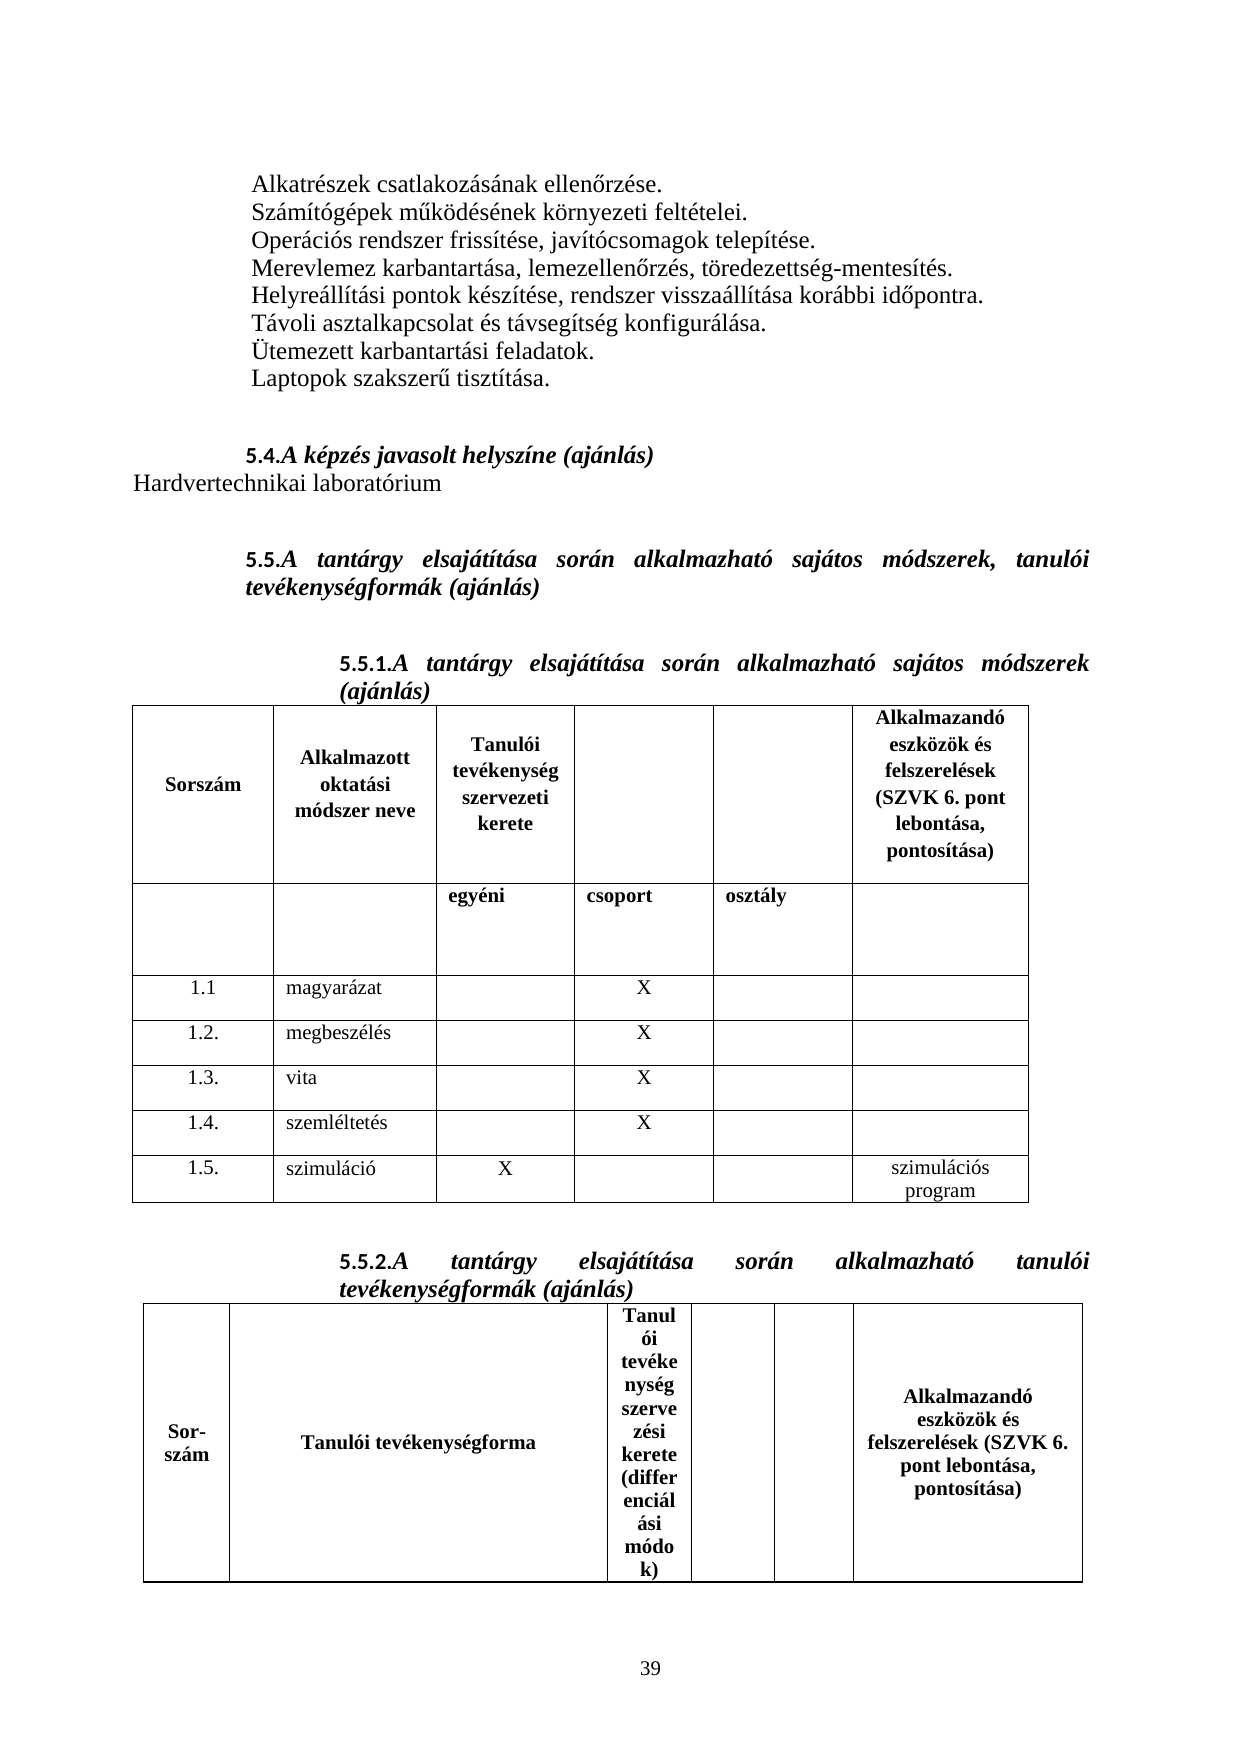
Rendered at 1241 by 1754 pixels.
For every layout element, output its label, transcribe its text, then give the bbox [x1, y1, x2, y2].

table_cell [853, 1021, 1028, 1065]
table_cell X [575, 1021, 713, 1065]
table_cell [714, 1156, 852, 1202]
table_cell [575, 1156, 713, 1202]
text Ütemezett karbantartási feladatok. [236, 337, 1093, 364]
text Merevlemez karbantartása, lemezellenőrzés, töredezettség-mentesítés. [236, 254, 1093, 281]
table_cell [853, 1066, 1028, 1110]
list A képzés javasolt helyszíne (ajánlás) [133, 441, 1093, 469]
table_cell [714, 976, 852, 1020]
table_cell 1.3. [133, 1066, 273, 1110]
table_cell osztály [714, 884, 852, 975]
table_cell 1.1 [133, 976, 273, 1020]
table_cell egyéni [437, 884, 574, 975]
table_cell vita [274, 1066, 436, 1110]
table_cell szimuláció [274, 1156, 436, 1202]
table_cell [274, 884, 436, 975]
list A tantárgy elsajátítása során alkalmazható sajátos módszerek, tanulói tevékenységformák (ajánlás) [133, 545, 1093, 601]
table_cell [437, 976, 574, 1020]
table_header Alkalmazott oktatási módszer neve [274, 706, 436, 883]
table_header [714, 706, 852, 883]
table_cell [133, 884, 273, 975]
table_cell [853, 884, 1028, 975]
table_cell [714, 1066, 852, 1110]
table_cell szimulációs program [853, 1156, 1028, 1202]
table_cell magyarázat [274, 976, 436, 1020]
text Operációs rendszer frissítése, javítócsomagok telepítése. [236, 226, 1093, 254]
table_header Tanulói tevékenységforma [230, 1304, 607, 1581]
table_cell [853, 976, 1028, 1020]
table_cell [437, 1066, 574, 1110]
table_cell [714, 1111, 852, 1155]
table_cell csoport [575, 884, 713, 975]
list A tantárgy elsajátítása során alkalmazható sajátos módszerek (ajánlás) [133, 649, 1093, 705]
table_cell [437, 1111, 574, 1155]
table_cell X [575, 1111, 713, 1155]
table_header Alkalmazandó eszközök és felszerelések (SZVK 6. pont lebontása, pontosítása) [854, 1304, 1082, 1581]
table_cell X [575, 976, 713, 1020]
text Alkatrészek csatlakozásának ellenőrzése. [236, 171, 1093, 198]
table_cell 1.2. [133, 1021, 273, 1065]
table_header Tanulói tevékenység szervezeti kerete [437, 706, 574, 883]
table_cell X [437, 1156, 574, 1202]
table_cell [714, 1021, 852, 1065]
list A tantárgy elsajátítása során alkalmazható tanulói tevékenységformák (ajánlás) [133, 1247, 1093, 1303]
text Helyreállítási pontok készítése, rendszer visszaállítása korábbi időpontra. [236, 281, 1093, 309]
text Számítógépek működésének környezeti feltételei. [236, 198, 1093, 226]
text Távoli asztalkapcsolat és távsegítség konfigurálása. [236, 309, 1093, 337]
table_header Alkalmazandó eszközök és felszerelések (SZVK 6. pont lebontása, pontosítása) [853, 706, 1028, 883]
table_header Sor-szám [144, 1304, 229, 1581]
table_cell X [575, 1066, 713, 1110]
text Laptopok szakszerű tisztítása. [236, 364, 1093, 392]
table_cell [853, 1111, 1028, 1155]
table_header [692, 1304, 774, 1581]
table_header [775, 1304, 853, 1581]
table_cell megbeszélés [274, 1021, 436, 1065]
table_cell [437, 1021, 574, 1065]
table_header Tanulói tevékenység szervezési kerete (differenciálási módok) [608, 1304, 691, 1581]
table_cell 1.4. [133, 1111, 273, 1155]
table_cell szemléltetés [274, 1111, 436, 1155]
text Hardvertechnikai laboratórium [133, 469, 1093, 496]
table_cell 1.5. [133, 1156, 273, 1202]
table_header Sorszám [133, 706, 273, 883]
table_header [575, 706, 713, 883]
